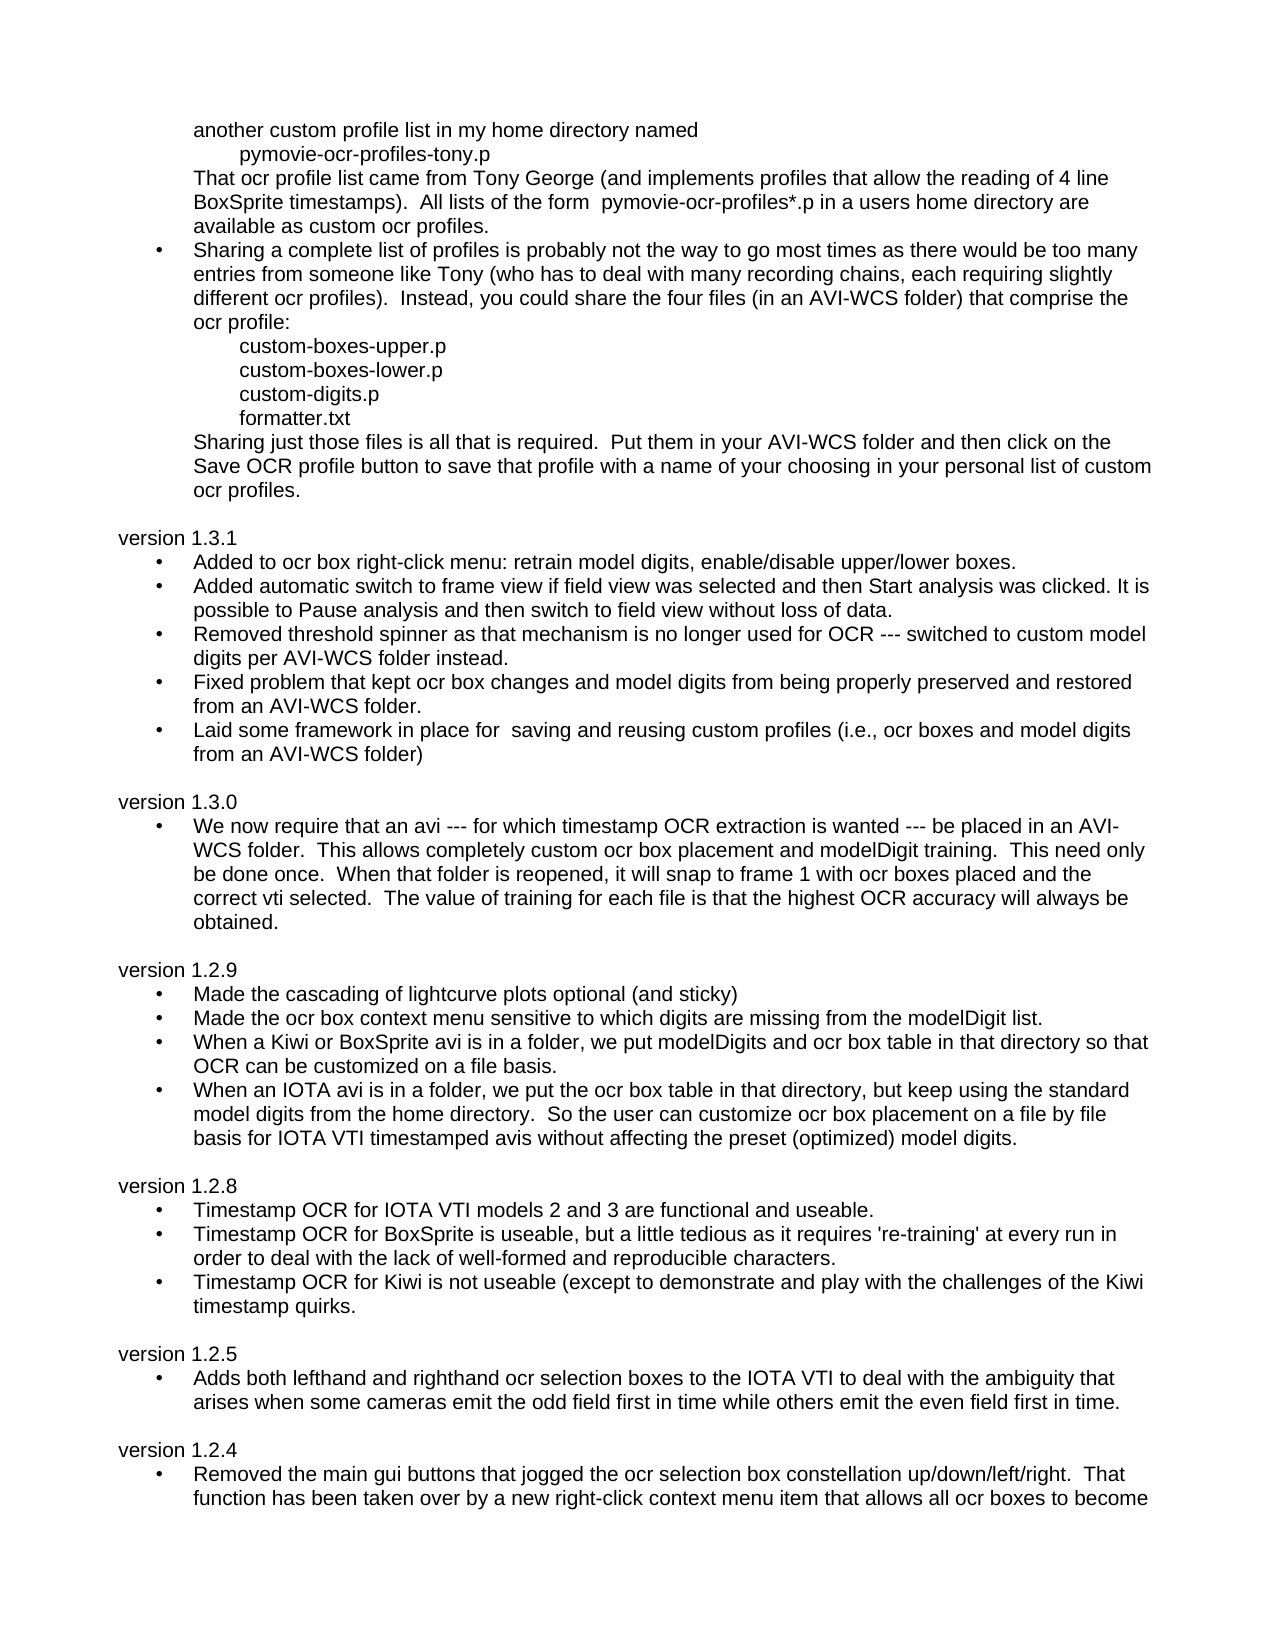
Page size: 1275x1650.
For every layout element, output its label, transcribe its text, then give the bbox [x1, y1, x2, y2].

list Laid some framework in place for saving and reusing custom profiles (i.e., ocr boxes and model digits from an AVI-WCS folder) [156, 718, 1157, 789]
list Made the ocr box context menu sensitive to which digits are missing from the modelDigit list. [156, 1005, 1157, 1029]
list When a Kiwi or BoxSprite avi is in a folder, we put modelDigits and ocr box table in that directory so that OCR can be customized on a file basis. [156, 1029, 1157, 1077]
list Added automatic switch to frame view if field view was selected and then Start analysis was clicked. It is possible to Pause analysis and then switch to field view without loss of data. [156, 573, 1157, 622]
list Adds both lefthand and righthand ocr selection boxes to the IOTA VTI to deal with the ambiguity that arises when some cameras emit the odd field first in time while others emit the even field first in time. [156, 1365, 1157, 1437]
list another custom profile list in my home directory named pymovie-ocr-profiles-tony.p That ocr profile list came from Tony George (and implements profiles that allow the reading of 4 line BoxSprite timestamps). All lists of the form pymovie-ocr-profiles*.p in a users home directory are available as custom ocr profiles. [156, 118, 1157, 238]
list Removed the main gui buttons that jogged the ocr selection box constellation up/down/left/right. That function has been taken over by a new right-click context menu item that allows all ocr boxes to become [156, 1461, 1157, 1509]
list Timestamp OCR for BoxSprite is useable, but a little tedious as it requires 're-training' at every run in order to deal with the lack of well-formed and reproducible characters. [156, 1221, 1157, 1269]
list Timestamp OCR for Kiwi is not useable (except to demonstrate and play with the challenges of the Kiwi timestamp quirks. [156, 1269, 1157, 1341]
list Fixed problem that kept ocr box changes and model digits from being properly preserved and restored from an AVI-WCS folder. [156, 669, 1157, 718]
list Added to ocr box right-click menu: retrain model digits, enable/disable upper/lower boxes. [156, 549, 1157, 573]
text version 1.2.5 [118, 1341, 1157, 1365]
text version 1.2.9 [118, 957, 1157, 981]
text version 1.3.0 [118, 789, 1157, 813]
list Sharing a complete list of profiles is probably not the way to go most times as there would be too many entries from someone like Tony (who has to deal with many recording chains, each requiring slightly different ocr profiles). Instead, you could share the four files (in an AVI-WCS folder) that comprise the ocr profile: custom-boxes-upper.p custom-boxes-lower.p custom-digits.p formatter.txt Sharing just those files is all that is required. Put them in your AVI-WCS folder and then click on the Save OCR profile button to save that profile with a name of your choosing in your personal list of custom ocr profiles. [156, 238, 1157, 502]
list When an IOTA avi is in a folder, we put the ocr box table in that directory, but keep using the standard model digits from the home directory. So the user can customize ocr box placement on a file by file basis for IOTA VTI timestamped avis without affecting the preset (optimized) model digits. [156, 1077, 1157, 1173]
list Removed threshold spinner as that mechanism is no longer used for OCR --- switched to custom model digits per AVI-WCS folder instead. [156, 622, 1157, 669]
list Made the cascading of lightcurve plots optional (and sticky) [156, 981, 1157, 1005]
text version 1.3.1 [118, 526, 1157, 549]
list Timestamp OCR for IOTA VTI models 2 and 3 are functional and useable. [156, 1197, 1157, 1221]
text version 1.2.4 [118, 1437, 1157, 1461]
list We now require that an avi --- for which timestamp OCR extraction is wanted --- be placed in an AVI-WCS folder. This allows completely custom ocr box placement and modelDigit training. This need only be done once. When that folder is reopened, it will snap to frame 1 with ocr boxes placed and the correct vti selected. The value of training for each file is that the highest OCR accuracy will always be obtained. [156, 813, 1157, 957]
text version 1.2.8 [118, 1173, 1157, 1197]
